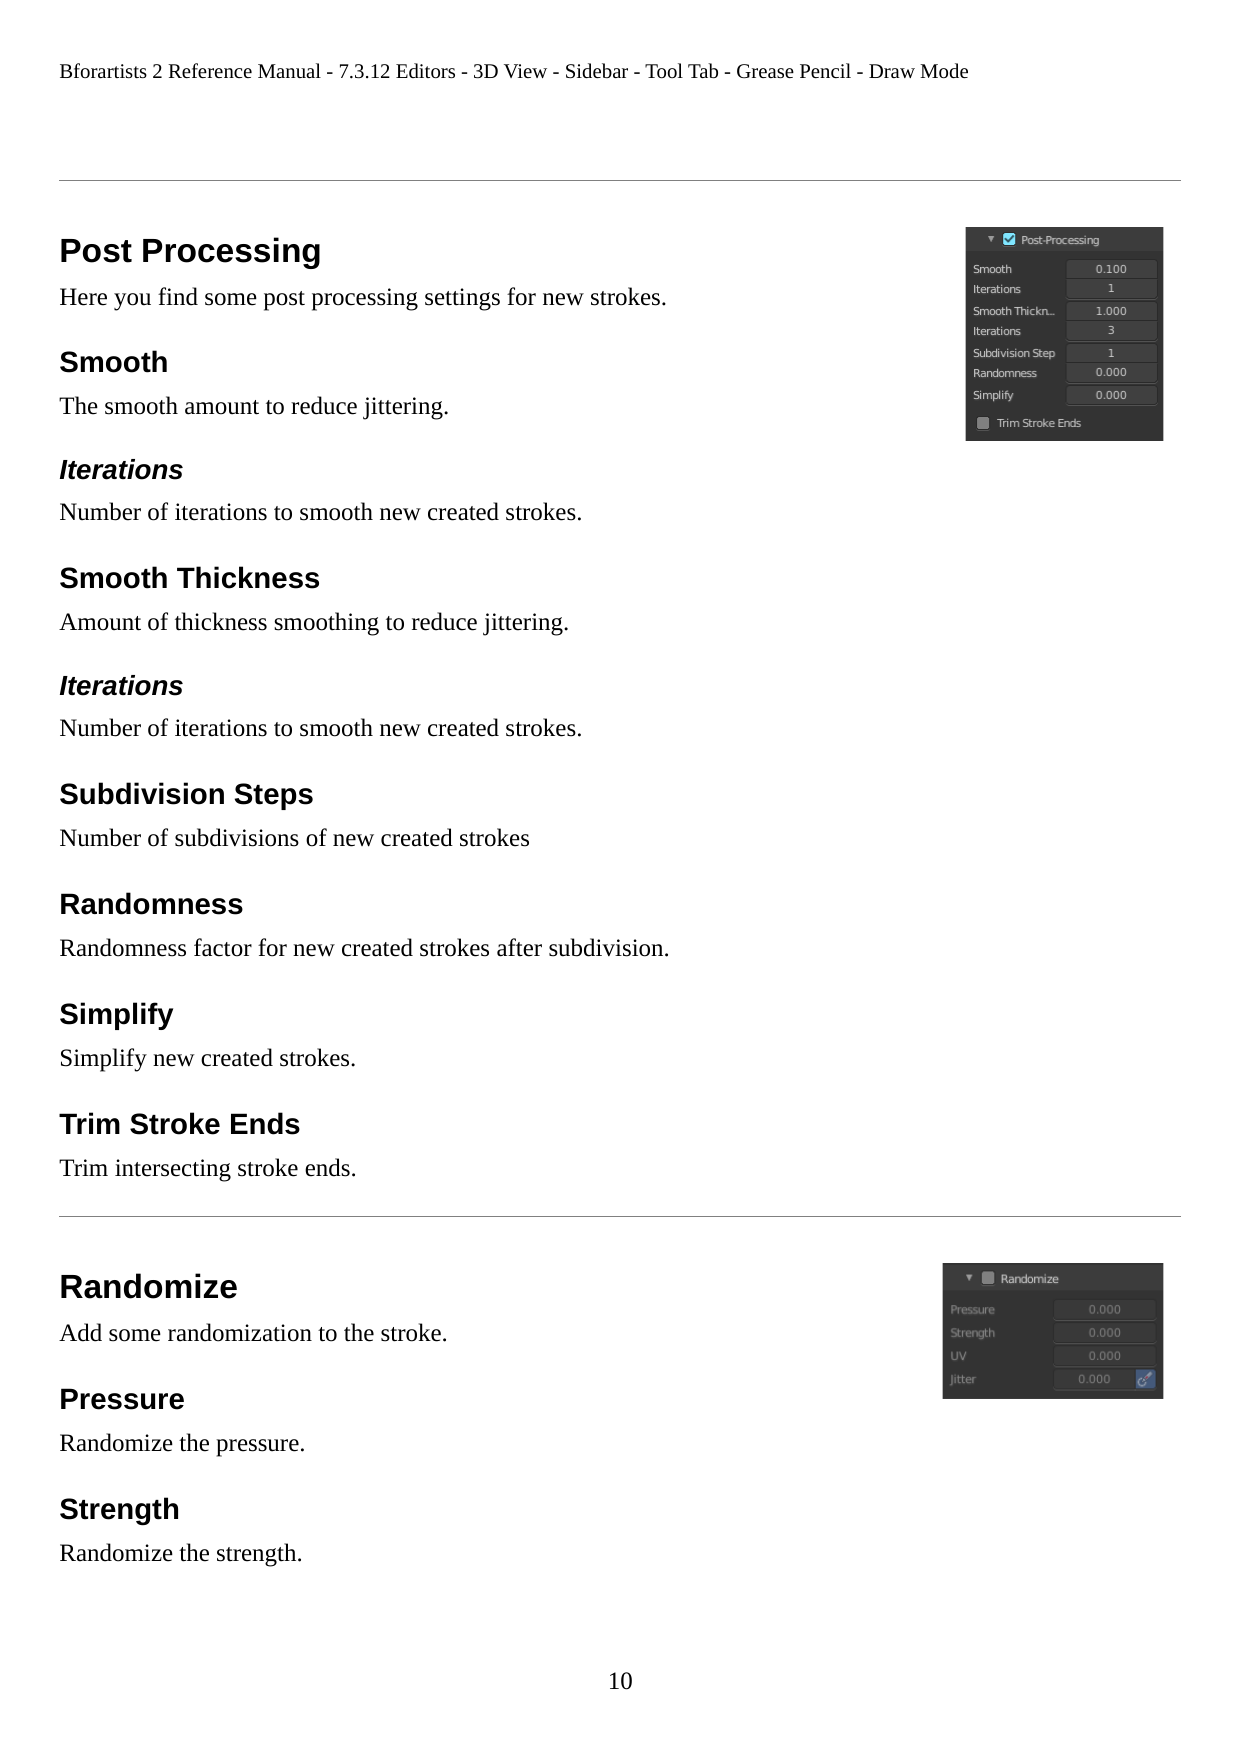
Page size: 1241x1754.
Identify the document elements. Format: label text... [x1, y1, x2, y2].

text Add some randomization to the stroke. [59, 1318, 942, 1347]
picture [942, 1263, 1164, 1399]
picture [965, 227, 1164, 441]
text Randomize the strength. [59, 1538, 1181, 1567]
subtitle Simplify [59, 997, 1181, 1030]
text Number of subdivisions of new created strokes [59, 823, 1181, 852]
text Trim intersecting stroke ends. [59, 1153, 1181, 1182]
text Amount of thickness smoothing to reduce jittering. [59, 607, 1181, 636]
text Here you find some post processing settings for new strokes. [59, 282, 965, 310]
subtitle Strength [59, 1492, 1181, 1525]
text Randomness factor for new created strokes after subdivision. [59, 933, 1181, 962]
text The smooth amount to reduce jittering. [59, 391, 965, 420]
subtitle Trim Stroke Ends [59, 1107, 1181, 1140]
subtitle Iterations [59, 669, 1181, 701]
text Randomize the pressure. [59, 1428, 1181, 1457]
subtitle [1164, 230, 1181, 269]
subtitle Pressure [59, 1382, 1181, 1415]
subtitle Subdivision Steps [59, 777, 1181, 811]
text Simplify new created strokes. [59, 1043, 1181, 1072]
subtitle Iterations [59, 453, 1181, 485]
text Number of iterations to smooth new created strokes. [59, 497, 1181, 526]
text Number of iterations to smooth new created strokes. [59, 713, 1181, 742]
subtitle Smooth Thickness [59, 561, 1181, 595]
subtitle Randomness [59, 887, 1181, 921]
subtitle [1164, 345, 1181, 379]
subtitle Smooth [59, 345, 965, 379]
subtitle Post Processing [59, 230, 965, 269]
subtitle [1164, 1267, 1181, 1306]
subtitle Randomize [59, 1267, 942, 1306]
